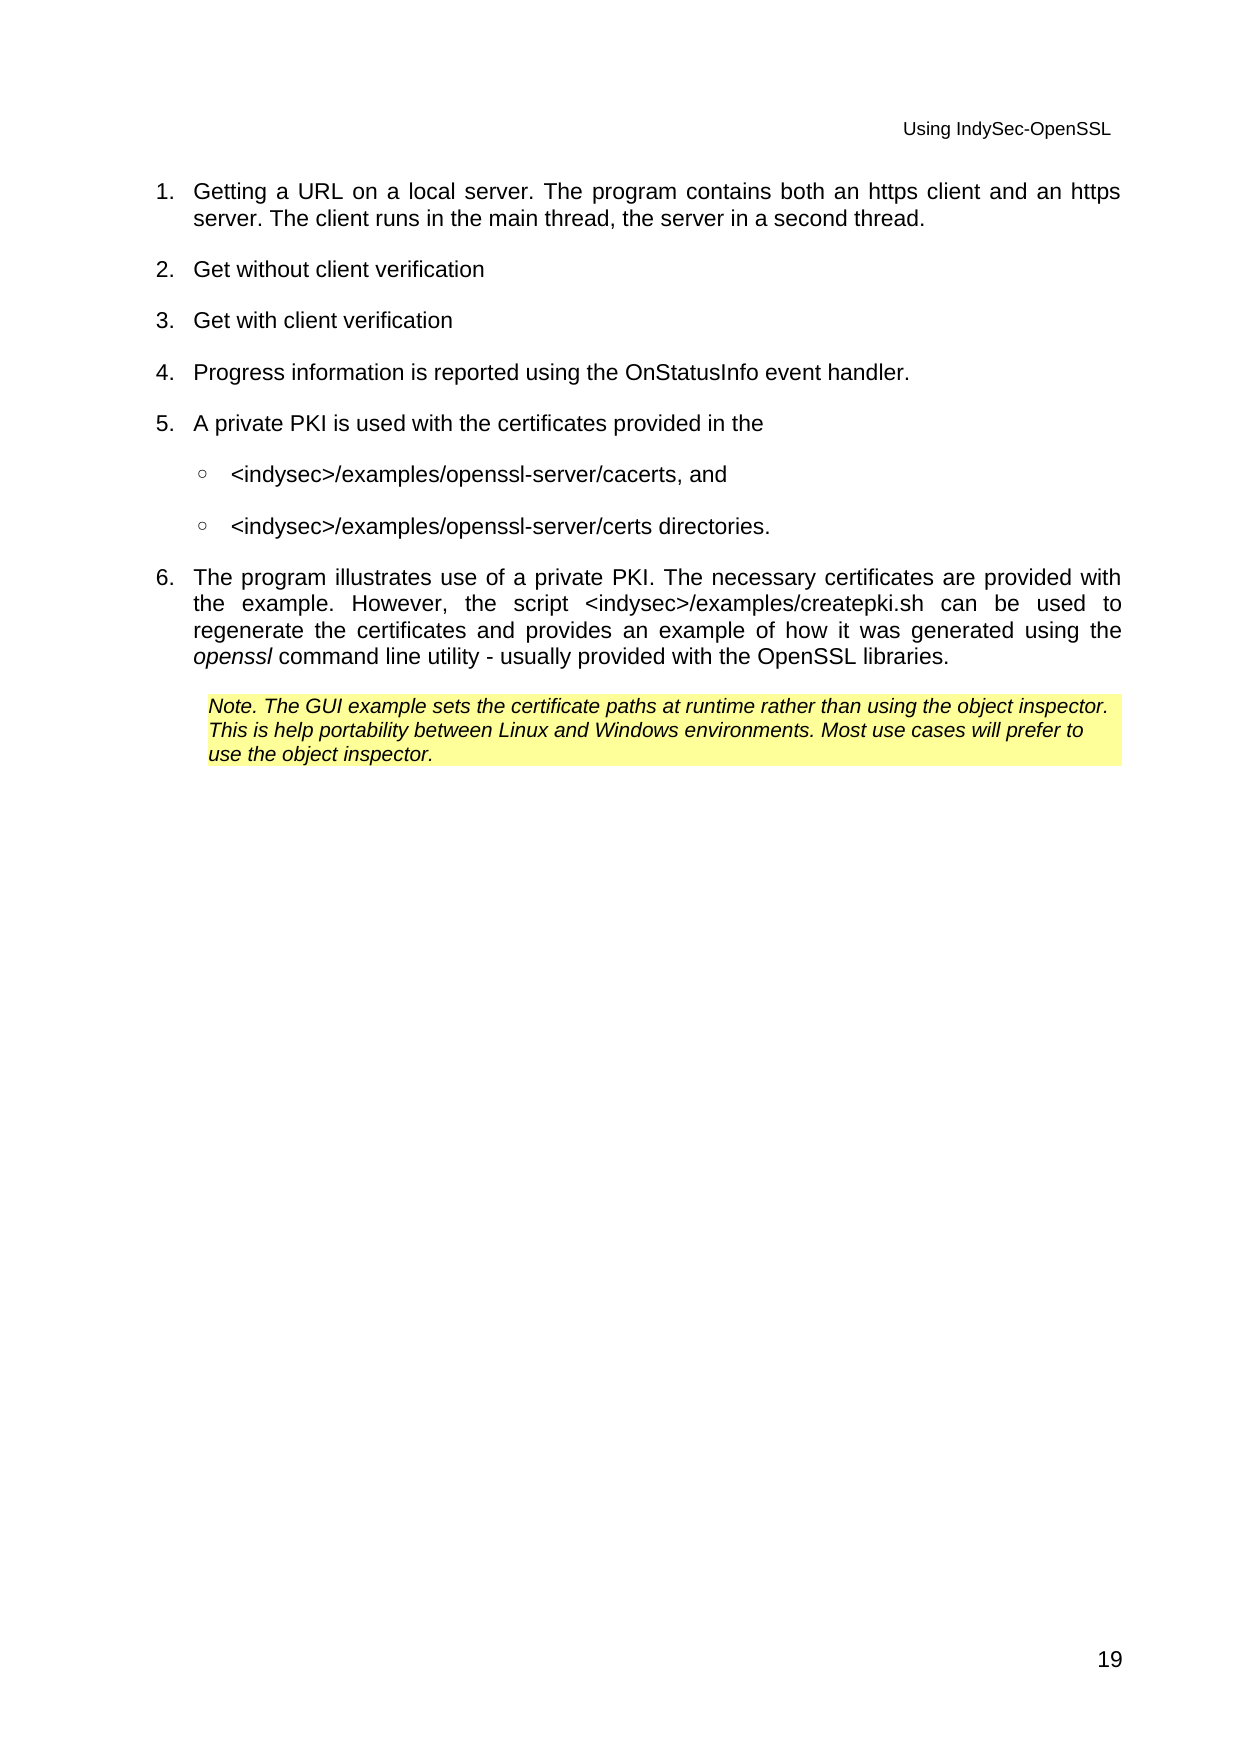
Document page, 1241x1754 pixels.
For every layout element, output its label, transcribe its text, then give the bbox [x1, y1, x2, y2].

text Note. The GUI example sets the certificate paths at runtime rather than using the object inspector. This is help portability between Linux and Windows environments. Most use cases will prefer to use the object inspector. [208, 694, 1122, 766]
list <indysec>/examples/openssl-server/cacerts, and [193, 461, 1122, 488]
list Get with client verification [156, 307, 1122, 333]
list Getting a URL on a local server. The program contains both an https client and an https server. The client runs in the main thread, the server in a second thread. [156, 178, 1122, 231]
list Progress information is reported using the OnStatusInfo event handler. [156, 358, 1122, 385]
list The program illustrates use of a private PKI. The necessary certificates are provided with the example. However, the script <indysec>/examples/createpki.sh can be used to regenerate the certificates and provides an example of how it was generated using the openssl command line utility - usually provided with the OpenSSL libraries. [156, 564, 1122, 669]
list A private PKI is used with the certificates provided in the [156, 410, 1122, 436]
list Get without client verification [156, 256, 1122, 282]
list <indysec>/examples/openssl-server/certs directories. [193, 513, 1122, 539]
